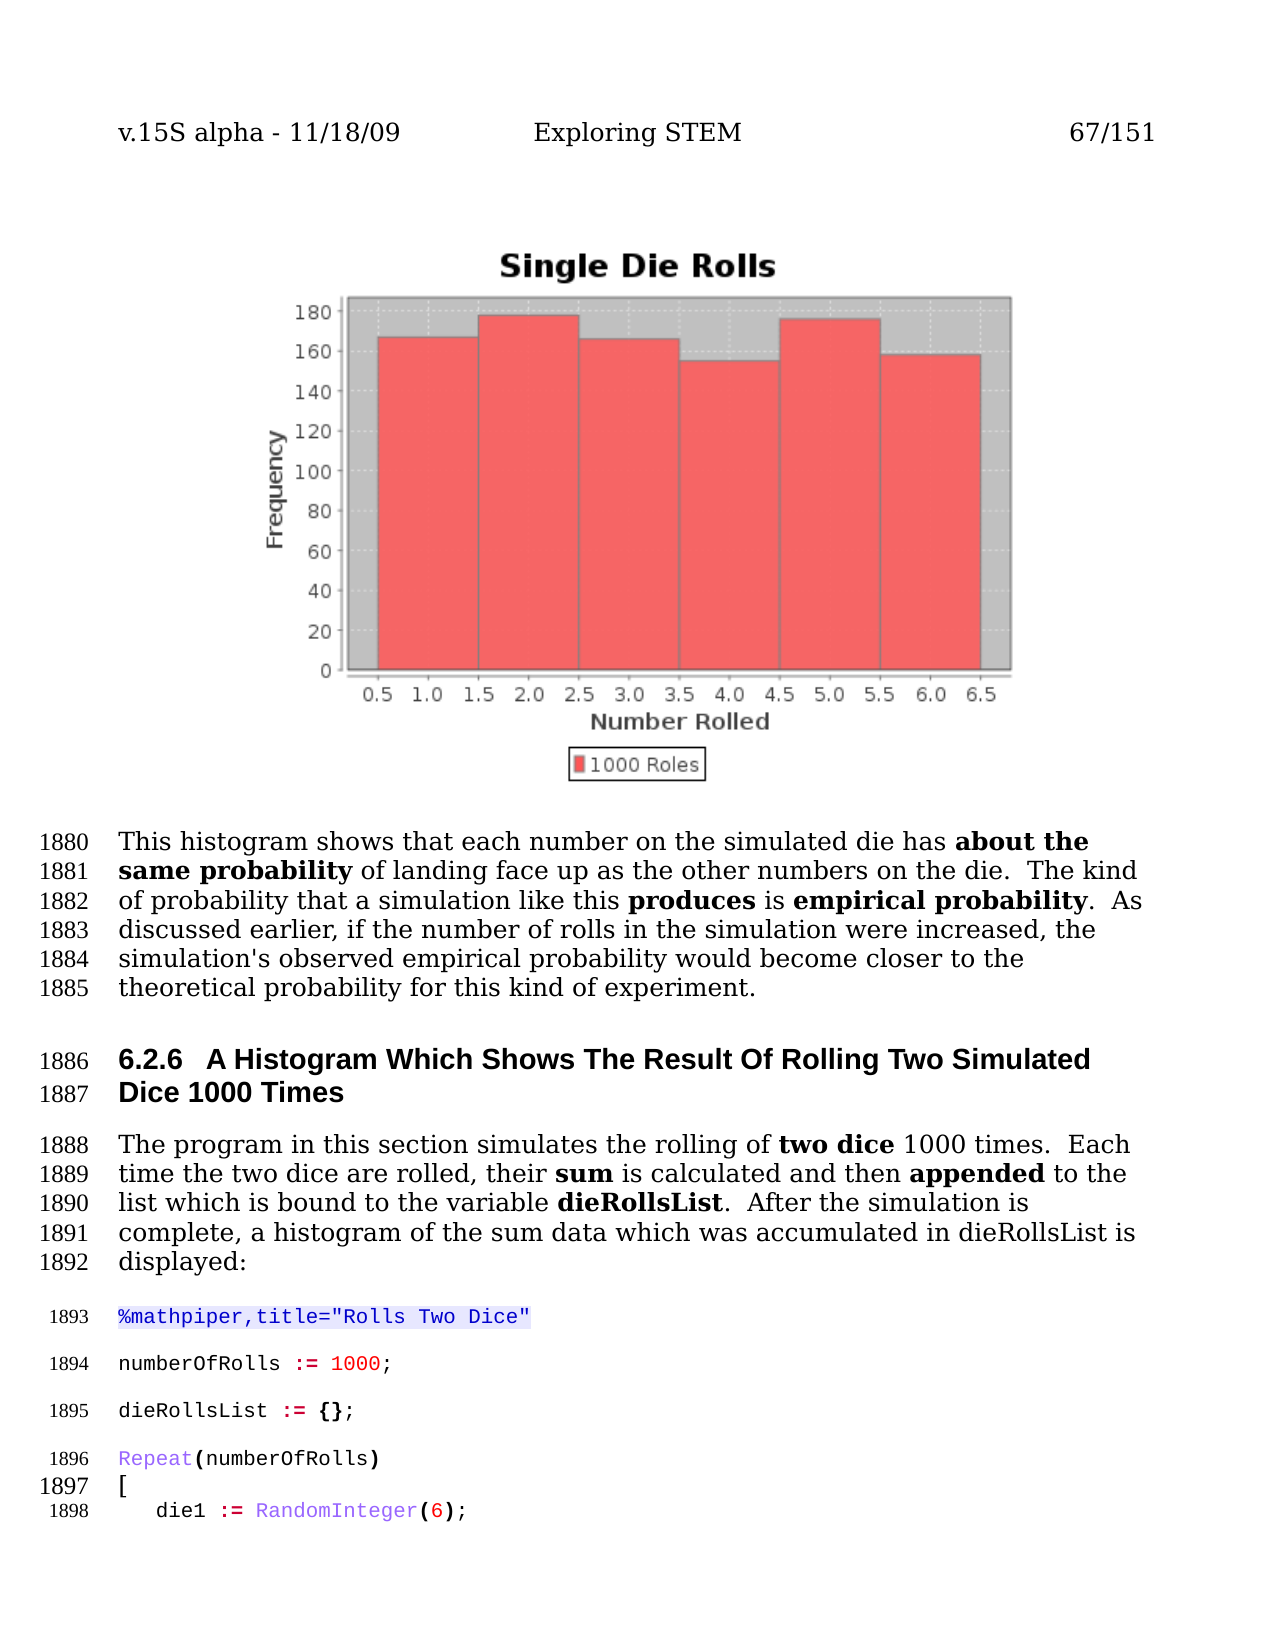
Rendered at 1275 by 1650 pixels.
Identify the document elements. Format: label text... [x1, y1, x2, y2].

text %mathpiper,title="Rolls Two Dice" [118, 1306, 1157, 1329]
text numberOfRolls := 1000; [118, 1353, 1157, 1377]
text [ [118, 1471, 1157, 1501]
text die1 := RandomInteger(6); [118, 1501, 1157, 1524]
subtitle A Histogram Which Shows The Result Of Rolling Two Simulated Dice 1000 Times [118, 1042, 1157, 1109]
text This histogram shows that each number on the simulated die has about the same probability of landing face up as the other numbers on the die. The kind of probability that a simulation like this produces is empirical probability. As discussed earlier, if the number of rolls in the simulation were increased, the simulation's observed empirical probability would become closer to the theoretical probability for this kind of experiment. [118, 827, 1157, 1003]
picture [245, 246, 1030, 783]
text The program in this section simulates the rolling of two dice 1000 times. Each time the two dice are rolled, their sum is calculated and then appended to the list which is bound to the variable dieRollsList. After the simulation is complete, a histogram of the sum data which was accumulated in dieRollsList is displayed: [118, 1130, 1157, 1276]
text dieRollsList := {}; [118, 1400, 1157, 1424]
text Repeat(numberOfRolls) [118, 1448, 1157, 1471]
